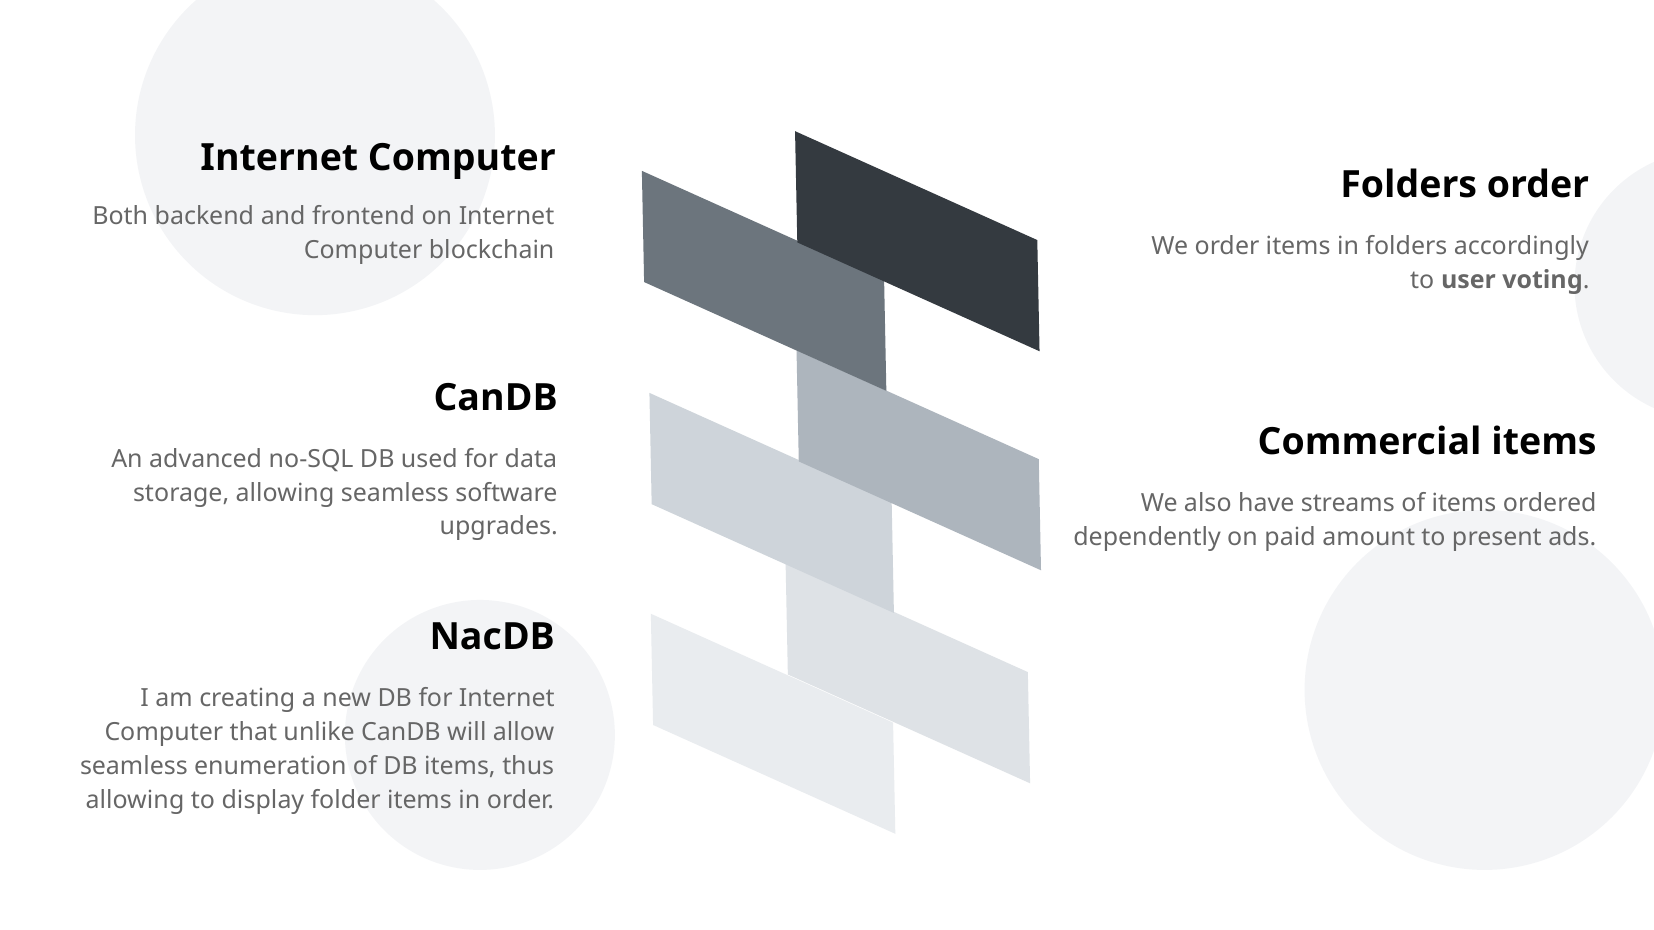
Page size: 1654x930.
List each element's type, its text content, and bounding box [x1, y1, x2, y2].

text_box Both backend and frontend on Internet Computer blockchain [14, 190, 570, 313]
text_box Internet Computer [113, 123, 571, 190]
text_box CanDB [242, 362, 573, 429]
text_box I am creating a new DB for Internet Computer that unlike CanDB will allow seamless enumeration of DB items, thus allowing to display folder items in order. [14, 672, 570, 823]
text_box An advanced no-SQL DB used for data storage, allowing seamless software upgrades. [17, 432, 573, 607]
text_box Commercial items [1199, 407, 1612, 473]
text_box Folders order [1274, 149, 1605, 216]
text_box We also have streams of items ordered dependently on paid amount to present ads. [1057, 477, 1612, 600]
text_box NacDB [239, 602, 570, 668]
text_box We order items in folders accordingly to user voting. [1124, 220, 1605, 343]
